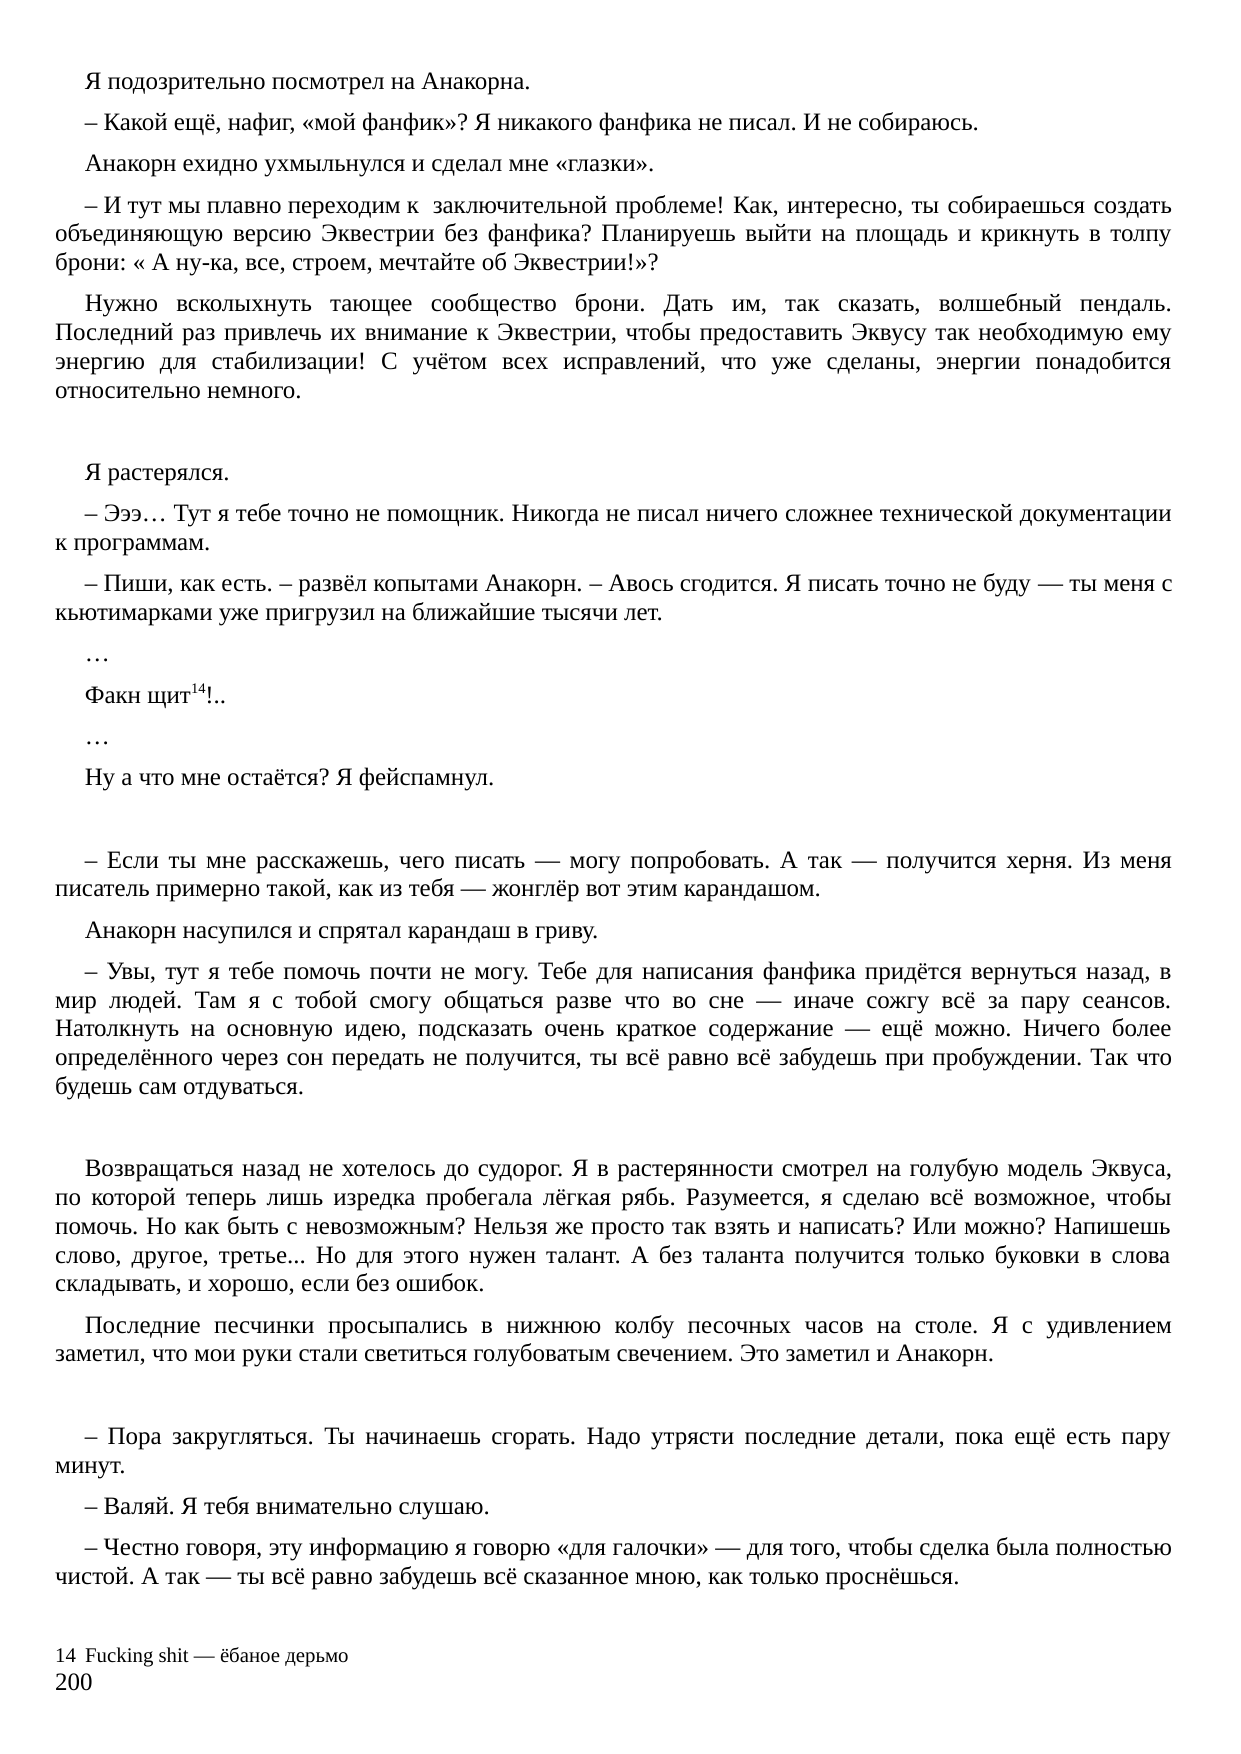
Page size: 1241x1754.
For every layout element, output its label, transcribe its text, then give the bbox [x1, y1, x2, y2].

text – Эээ… Тут я тебе точно не помощник. Никогда не писал ничего сложнее технической документации к программам. [55, 498, 1173, 556]
text – Пора закругляться. Ты начинаешь сгорать. Надо утрясти последние детали, пока ещё есть пару минут. [55, 1421, 1173, 1478]
text Анакорн ехидно ухмыльнулся и сделал мне «глазки». [55, 148, 1173, 177]
text Ну а что мне остаётся? Я фейспамнул. [55, 762, 1173, 791]
text Анакорн насупился и спрятал карандаш в гриву. [55, 915, 1173, 943]
text Я подозрительно посмотрел на Анакорна. [55, 66, 1173, 95]
text – Валяй. Я тебя внимательно слушаю. [55, 1491, 1173, 1520]
text Я растерялся. [55, 457, 1173, 486]
text … [55, 721, 1173, 750]
text – Если ты мне расскажешь, чего писать — могу попробовать. А так — получится херня. Из меня писатель примерно такой, как из тебя — жонглёр вот этим карандашом. [55, 845, 1173, 902]
text Возвращаться назад не хотелось до судорог. Я в растерянности смотрел на голубую модель Эквуса, по которой теперь лишь изредка пробегала лёгкая рябь. Разумеется, я сделаю всё возможное, чтобы помочь. Но как быть с невозможным? Нельзя же просто так взять и написать? Или можно? Напишешь слово, другое, третье... Но для этого нужен талант. А без таланта получится только буковки в слова складывать, и хорошо, если без ошибок. [55, 1153, 1173, 1297]
text – И тут мы плавно переходим к заключительной проблеме! Как, интересно, ты собираешься создать объединяющую версию Эквестрии без фанфика? Планируешь выйти на площадь и крикнуть в толпу брони: « А ну-ка, все, строем, мечтайте об Эквестрии!»? [55, 190, 1173, 276]
text – Пиши, как есть. – развёл копытами Анакорн. – Авось сгодится. Я писать точно не буду — ты меня с кьютимарками уже пригрузил на ближайшие тысячи лет. [55, 568, 1173, 626]
text Нужно всколыхнуть тающее сообщество брони. Дать им, так сказать, волшебный пендаль. Последний раз привлечь их внимание к Эквестрии, чтобы предоставить Эквусу так необходимую ему энергию для стабилизации! С учётом всех исправлений, что уже сделаны, энергии понадобится относительно немного. [55, 288, 1173, 403]
text … [55, 638, 1173, 667]
text Последние песчинки просыпались в нижнюю колбу песочных часов на столе. Я с удивлением заметил, что мои руки стали светиться голубоватым свечением. Это заметил и Анакорн. [55, 1310, 1173, 1367]
text Факн щит!.. [55, 680, 1173, 708]
text – Честно говоря, эту информацию я говорю «для галочки» — для того, чтобы сделка была полностью чистой. А так — ты всё равно забудешь всё сказанное мною, как только проснёшься. [55, 1532, 1173, 1590]
text Fucking shit — ёбаное дерьмо [55, 1642, 1173, 1667]
text – Увы, тут я тебе помочь почти не могу. Тебе для написания фанфика придётся вернуться назад, в мир людей. Там я с тобой смогу общаться разве что во сне — иначе сожгу всё за пару сеансов. Натолкнуть на основную идею, подсказать очень краткое содержание — ещё можно. Ничего более определённого через сон передать не получится, ты всё равно всё забудешь при пробуждении. Так что будешь сам отдуваться. [55, 956, 1173, 1100]
text – Какой ещё, нафиг, «мой фанфик»? Я никакого фанфика не писал. И не собираюсь. [55, 107, 1173, 136]
